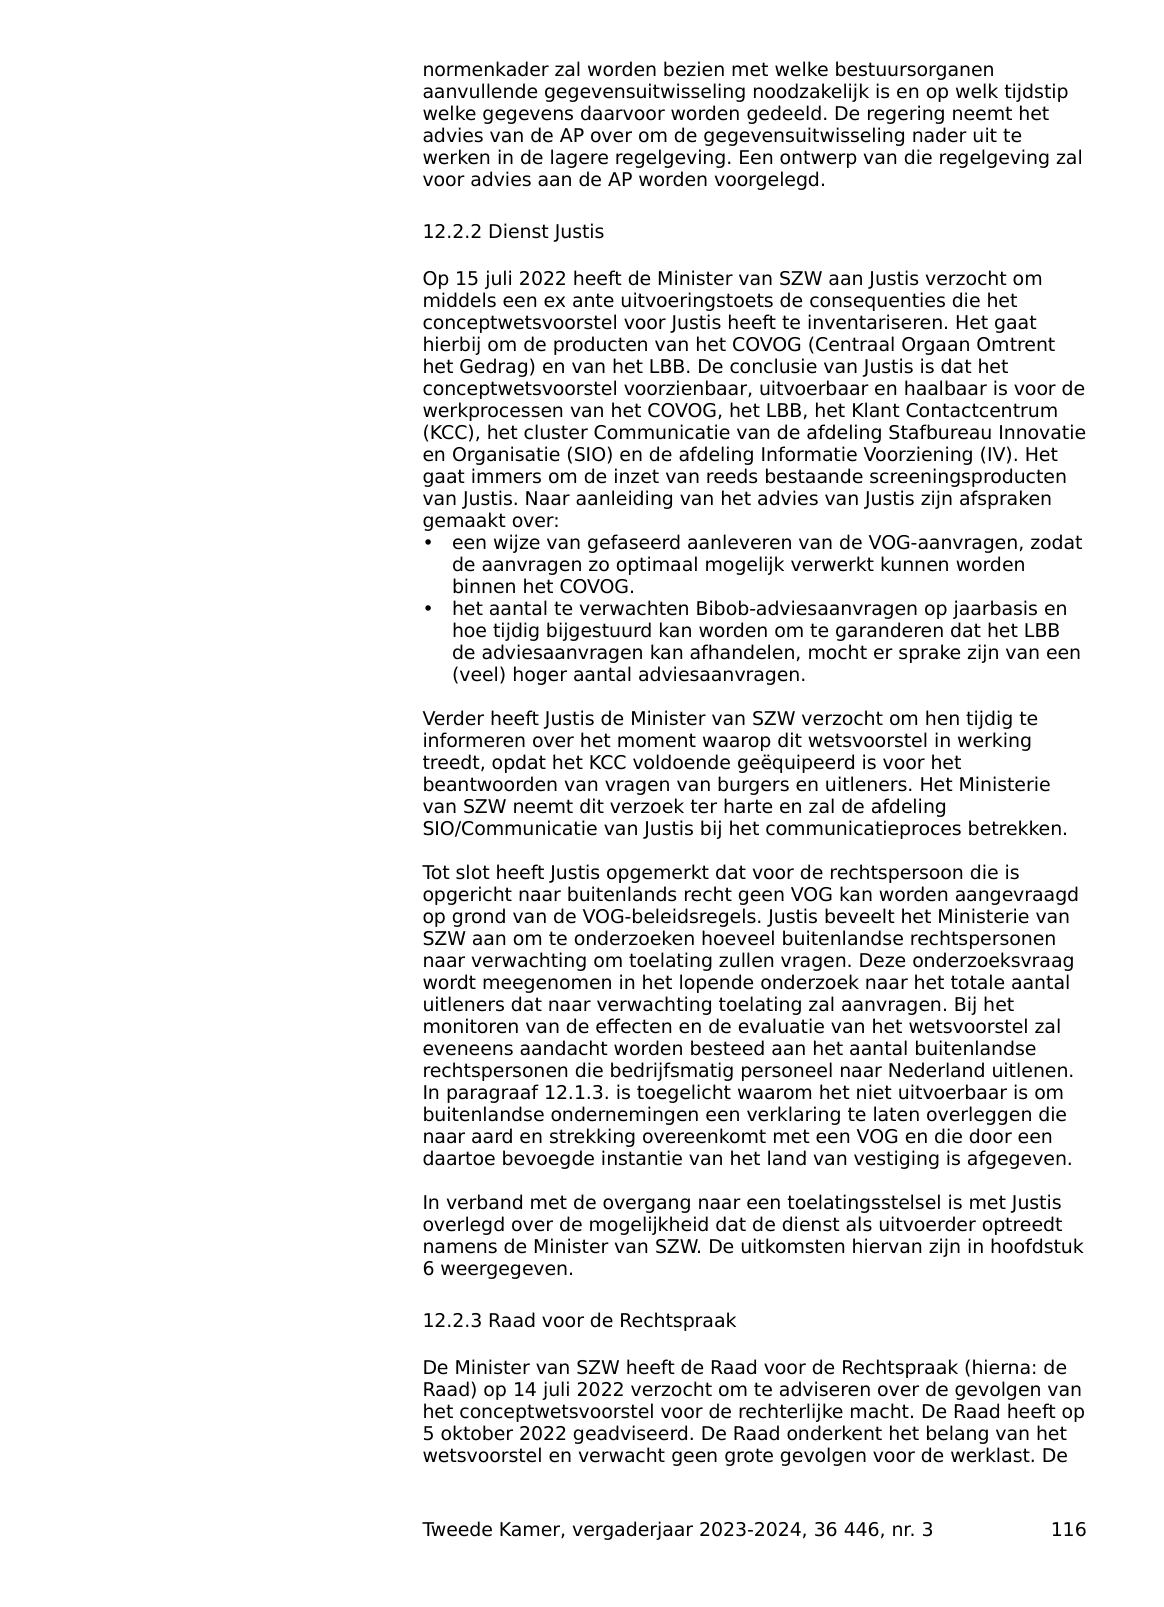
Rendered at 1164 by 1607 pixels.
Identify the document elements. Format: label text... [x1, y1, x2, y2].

text Op 15 juli 2022 heeft de Minister van SZW aan Justis verzocht om middels een ex ante uitvoeringstoets de consequenties die het conceptwetsvoorstel voor Justis heeft te inventariseren. Het gaat hierbij om de producten van het COVOG (Centraal Orgaan Omtrent het Gedrag) en van het LBB. De conclusie van Justis is dat het conceptwetsvoorstel voorzienbaar, uitvoerbaar en haalbaar is voor de werkprocessen van het COVOG, het LBB, het Klant Contactcentrum (KCC), het cluster Communicatie van de afdeling Stafbureau Innovatie en Organisatie (SIO) en de afdeling Informatie Voorziening (IV). Het gaat immers om de inzet van reeds bestaande screeningsproducten van Justis. Naar aanleiding van het advies van Justis zijn afspraken gemaakt over: [422, 268, 1087, 532]
text Verder heeft Justis de Minister van SZW verzocht om hen tijdig te informeren over het moment waarop dit wetsvoorstel in werking treedt, opdat het KCC voldoende geëquipeerd is voor het beantwoorden van vragen van burgers en uitleners. Het Ministerie van SZW neemt dit verzoek ter harte en zal de afdeling SIO/Communicatie van Justis bij het communicatieproces betrekken. [422, 708, 1087, 839]
text • het aantal te verwachten Bibob-adviesaanvragen op jaarbasis en hoe tijdig bijgestuurd kan worden om te garanderen dat het LBB de adviesaanvragen kan afhandelen, mocht er sprake zijn van een (veel) hoger aantal adviesaanvragen. [422, 598, 1087, 686]
text In verband met de overgang naar een toelatingsstelsel is met Justis overlegd over de mogelijkheid dat de dienst als uitvoerder optreedt namens de Minister van SZW. De uitkomsten hiervan zijn in hoofdstuk 6 weergegeven. [422, 1192, 1087, 1279]
subtitle 12.2.3 Raad voor de Rechtspraak [422, 1309, 1087, 1332]
subtitle 12.2.2 Dienst Justis [422, 221, 1087, 243]
text • een wijze van gefaseerd aanleveren van de VOG-aanvragen, zodat de aanvragen zo optimaal mogelijk verwerkt kunnen worden binnen het COVOG. [422, 532, 1087, 598]
text Tot slot heeft Justis opgemerkt dat voor de rechtspersoon die is opgericht naar buitenlands recht geen VOG kan worden aangevraagd op grond van de VOG-beleidsregels. Justis beveelt het Ministerie van SZW aan om te onderzoeken hoeveel buitenlandse rechtspersonen naar verwachting om toelating zullen vragen. Deze onderzoeksvraag wordt meegenomen in het lopende onderzoek naar het totale aantal uitleners dat naar verwachting toelating zal aanvragen. Bij het monitoren van de effecten en de evaluatie van het wetsvoorstel zal eveneens aandacht worden besteed aan het aantal buitenlandse rechtspersonen die bedrijfsmatig personeel naar Nederland uitlenen. In paragraaf 12.1.3. is toegelicht waarom het niet uitvoerbaar is om buitenlandse ondernemingen een verklaring te laten overleggen die naar aard en strekking overeenkomt met een VOG en die door een daartoe bevoegde instantie van het land van vestiging is afgegeven. [422, 862, 1087, 1169]
text De Minister van SZW heeft de Raad voor de Rechtspraak (hierna: de Raad) op 14 juli 2022 verzocht om te adviseren over de gevolgen van het conceptwetsvoorstel voor de rechterlijke macht. De Raad heeft op 5 oktober 2022 geadviseerd. De Raad onderkent het belang van het wetsvoorstel en verwacht geen grote gevolgen voor de werklast. De [422, 1357, 1087, 1466]
text normenkader zal worden bezien met welke bestuursorganen aanvullende gegevensuitwisseling noodzakelijk is en op welk tijdstip welke gegevens daarvoor worden gedeeld. De regering neemt het advies van de AP over om de gegevensuitwisseling nader uit te werken in de lagere regelgeving. Een ontwerp van die regelgeving zal voor advies aan de AP worden voorgelegd. [422, 59, 1087, 191]
